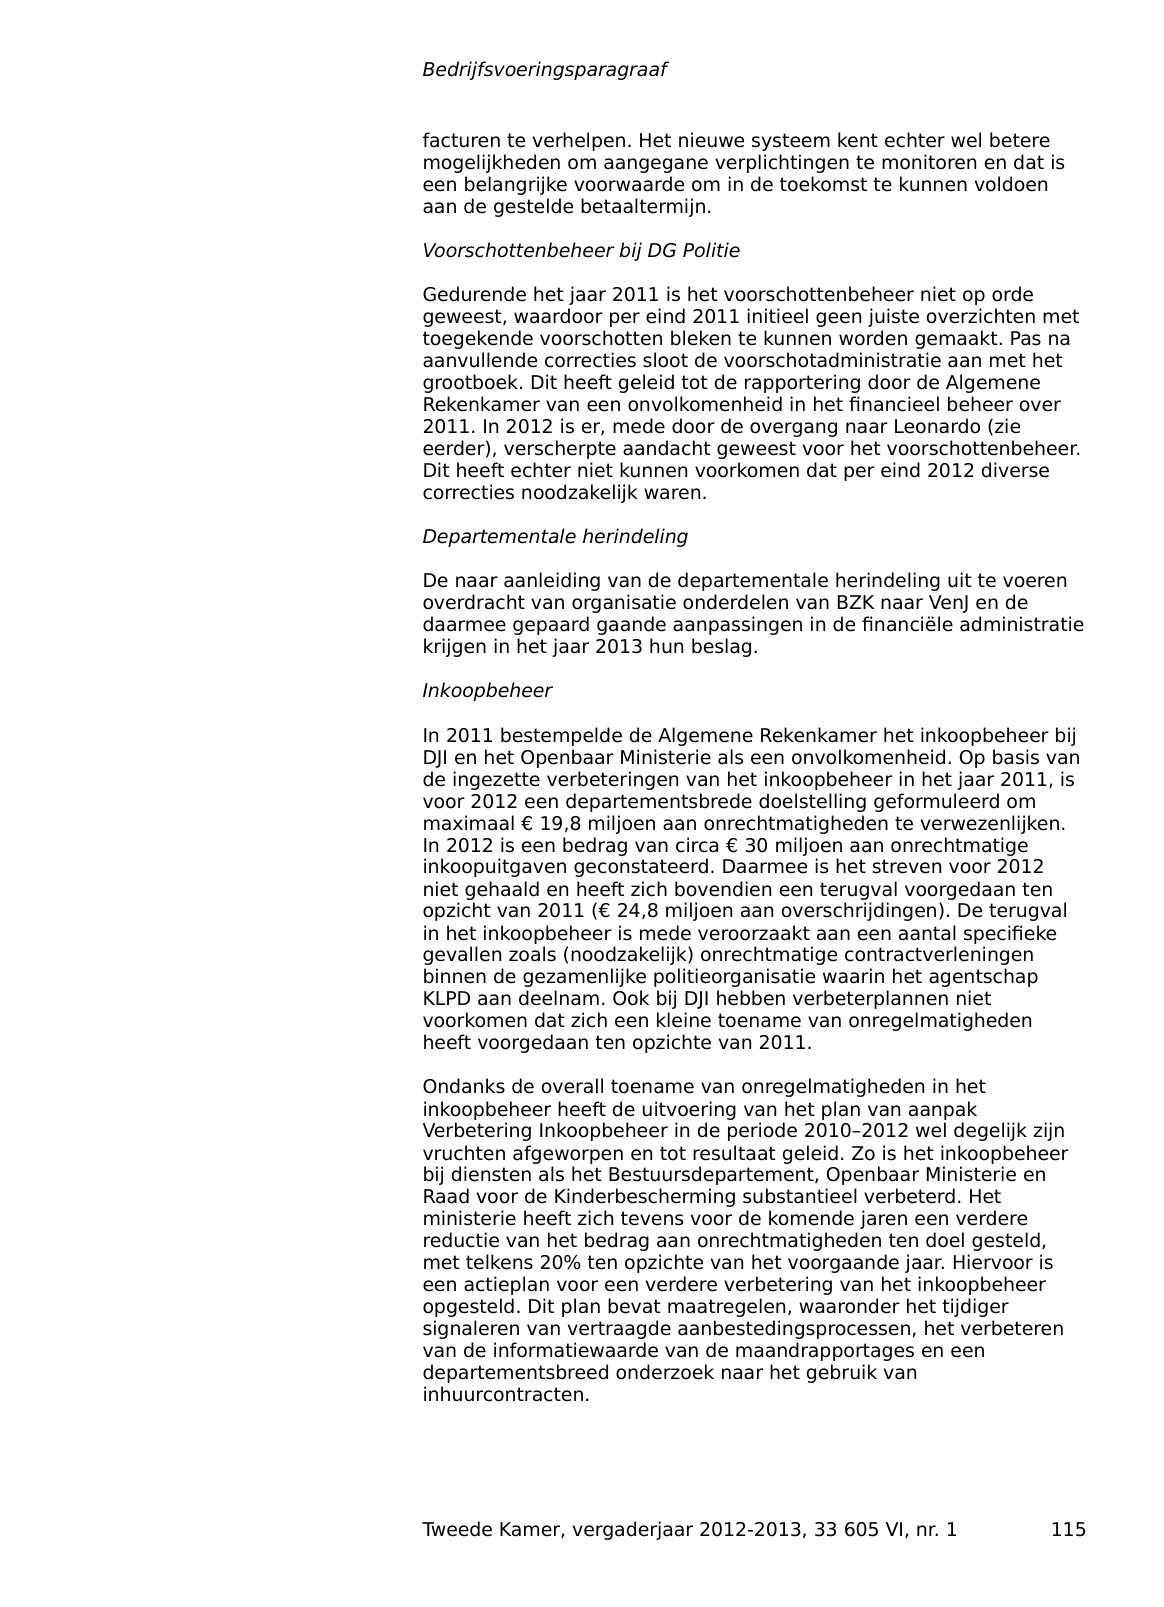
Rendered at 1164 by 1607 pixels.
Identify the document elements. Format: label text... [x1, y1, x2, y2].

text Ondanks de overall toename van onregelmatigheden in het inkoopbeheer heeft de uitvoering van het plan van aanpak Verbetering Inkoopbeheer in de periode 2010–2012 wel degelijk zijn vruchten afgeworpen en tot resultaat geleid. Zo is het inkoopbeheer bij diensten als het Bestuursdepartement, Openbaar Ministerie en Raad voor de Kinderbescherming substantieel verbeterd. Het ministerie heeft zich tevens voor de komende jaren een verdere reductie van het bedrag aan onrechtmatigheden ten doel gesteld, met telkens 20% ten opzichte van het voorgaande jaar. Hiervoor is een actieplan voor een verdere verbetering van het inkoopbeheer opgesteld. Dit plan bevat maatregelen, waaronder het tijdiger signaleren van vertraagde aanbestedingsprocessen, het verbeteren van de informatiewaarde van de maandrapportages en een departementsbreed onderzoek naar het gebruik van inhuurcontracten. [422, 1076, 1087, 1406]
subtitle Voorschottenbeheer bij DG Politie [422, 240, 1087, 262]
text Gedurende het jaar 2011 is het voorschottenbeheer niet op orde geweest, waardoor per eind 2011 initieel geen juiste overzichten met toegekende voorschotten bleken te kunnen worden gemaakt. Pas na aanvullende correcties sloot de voorschotadministratie aan met het grootboek. Dit heeft geleid tot de rapportering door de Algemene Rekenkamer van een onvolkomenheid in het financieel beheer over 2011. In 2012 is er, mede door de overgang naar Leonardo (zie eerder), verscherpte aandacht geweest voor het voorschottenbeheer. Dit heeft echter niet kunnen voorkomen dat per eind 2012 diverse correcties noodzakelijk waren. [422, 284, 1087, 504]
subtitle Departementale herindeling [422, 526, 1087, 548]
text facturen te verhelpen. Het nieuwe systeem kent echter wel betere mogelijkheden om aangegane verplichtingen te monitoren en dat is een belangrijke voorwaarde om in de toekomst te kunnen voldoen aan de gestelde betaaltermijn. [422, 130, 1087, 218]
subtitle Inkoopbeheer [422, 680, 1087, 702]
text In 2011 bestempelde de Algemene Rekenkamer het inkoopbeheer bij DJI en het Openbaar Ministerie als een onvolkomenheid. Op basis van de ingezette verbeteringen van het inkoopbeheer in het jaar 2011, is voor 2012 een departementsbrede doelstelling geformuleerd om maximaal € 19,8 miljoen aan onrechtmatigheden te verwezenlijken. In 2012 is een bedrag van circa € 30 miljoen aan onrechtmatige inkoopuitgaven geconstateerd. Daarmee is het streven voor 2012 niet gehaald en heeft zich bovendien een terugval voorgedaan ten opzicht van 2011 (€ 24,8 miljoen aan overschrijdingen). De terugval in het inkoopbeheer is mede veroorzaakt aan een aantal specifieke gevallen zoals (noodzakelijk) onrechtmatige contractverleningen binnen de gezamenlijke politieorganisatie waarin het agentschap KLPD aan deelnam. Ook bij DJI hebben verbeterplannen niet voorkomen dat zich een kleine toename van onregelmatigheden heeft voorgedaan ten opzichte van 2011. [422, 724, 1087, 1054]
text De naar aanleiding van de departementale herindeling uit te voeren overdracht van organisatie onderdelen van BZK naar VenJ en de daarmee gepaard gaande aanpassingen in de financiële administratie krijgen in het jaar 2013 hun beslag. [422, 570, 1087, 658]
